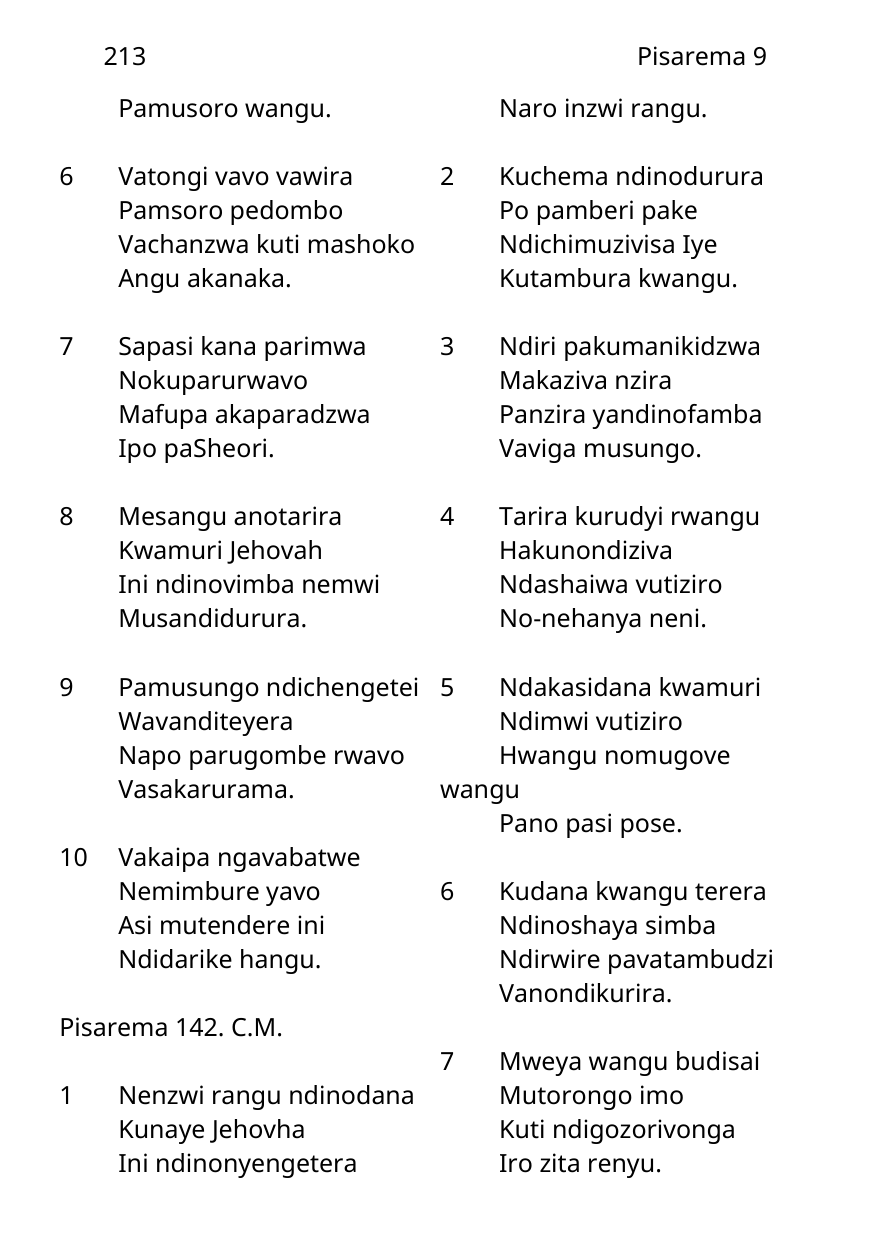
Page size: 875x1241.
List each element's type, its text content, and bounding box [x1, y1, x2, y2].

text 3 Ndiri pakumanikidzwa [440, 329, 815, 363]
text Wavanditeyera [59, 703, 434, 737]
text 8 Mesangu anotarira [59, 499, 434, 533]
text Angu akanaka. [59, 261, 434, 294]
text Ndimwi vutiziro [440, 703, 815, 737]
text Vanondikurira. [440, 976, 815, 1010]
text Kuti ndigozorivonga [440, 1112, 815, 1146]
text Pisarema 142. C.M. [59, 1010, 434, 1044]
text 2 Kuchema ndinodurura [440, 158, 815, 192]
text 7 Sapasi kana parimwa [59, 329, 434, 363]
text Nokuparurwavo [59, 363, 434, 397]
text 6 Vatongi vavo vawira [59, 158, 434, 192]
text Po pamberi pake [440, 192, 815, 226]
text Asi mutendere ini [59, 908, 434, 942]
text Ini ndinovimba nemwi [59, 567, 434, 601]
text Musandidurura. [59, 601, 434, 635]
text Napo parugombe rwavo [59, 737, 434, 771]
text 4 Tarira kurudyi rwangu [440, 499, 815, 533]
text 1 Nenzwi rangu ndinodana [59, 1078, 434, 1112]
text 6 Kudana kwangu terera [440, 874, 815, 908]
text Ipo paSheori. [59, 431, 434, 465]
text 10 Vakaipa ngavabatwe [59, 839, 434, 874]
text Ndinoshaya simba [440, 908, 815, 942]
text Pamsoro pedombo [59, 192, 434, 226]
text Ini ndinonyengetera [59, 1146, 434, 1180]
text Ndirwire pavatambudzi [440, 942, 815, 976]
text Ndashaiwa vutiziro [440, 567, 815, 601]
text Hakunondiziva [440, 533, 815, 567]
text Vaviga musungo. [440, 431, 815, 465]
text Vasakarurama. [59, 771, 434, 806]
text Nemimbure yavo [59, 874, 434, 908]
text 9 Pamusungo ndichengetei [59, 669, 434, 703]
text 5 Ndakasidana kwamuri [440, 669, 815, 703]
text No-nehanya neni. [440, 601, 815, 635]
text Ndidarike hangu. [59, 942, 434, 976]
text Kunaye Jehovha [59, 1112, 434, 1146]
text Makaziva nzira [440, 363, 815, 397]
text Mutorongo imo [440, 1078, 815, 1112]
text Iro zita renyu. [440, 1146, 815, 1180]
text Ndichimuzivisa Iye [440, 226, 815, 261]
text Hwangu nomugove wangu [440, 737, 815, 806]
text Naro inzwi rangu. [440, 90, 815, 124]
text Kwamuri Jehovah [59, 533, 434, 567]
text Pano pasi pose. [440, 806, 815, 839]
text Vachanzwa kuti mashoko [59, 226, 434, 261]
text Panzira yandinofamba [440, 397, 815, 431]
text Mafupa akaparadzwa [59, 397, 434, 431]
text Pamusoro wangu. [59, 90, 434, 124]
text 7 Mweya wangu budisai [440, 1044, 815, 1078]
text Kutambura kwangu. [440, 261, 815, 294]
